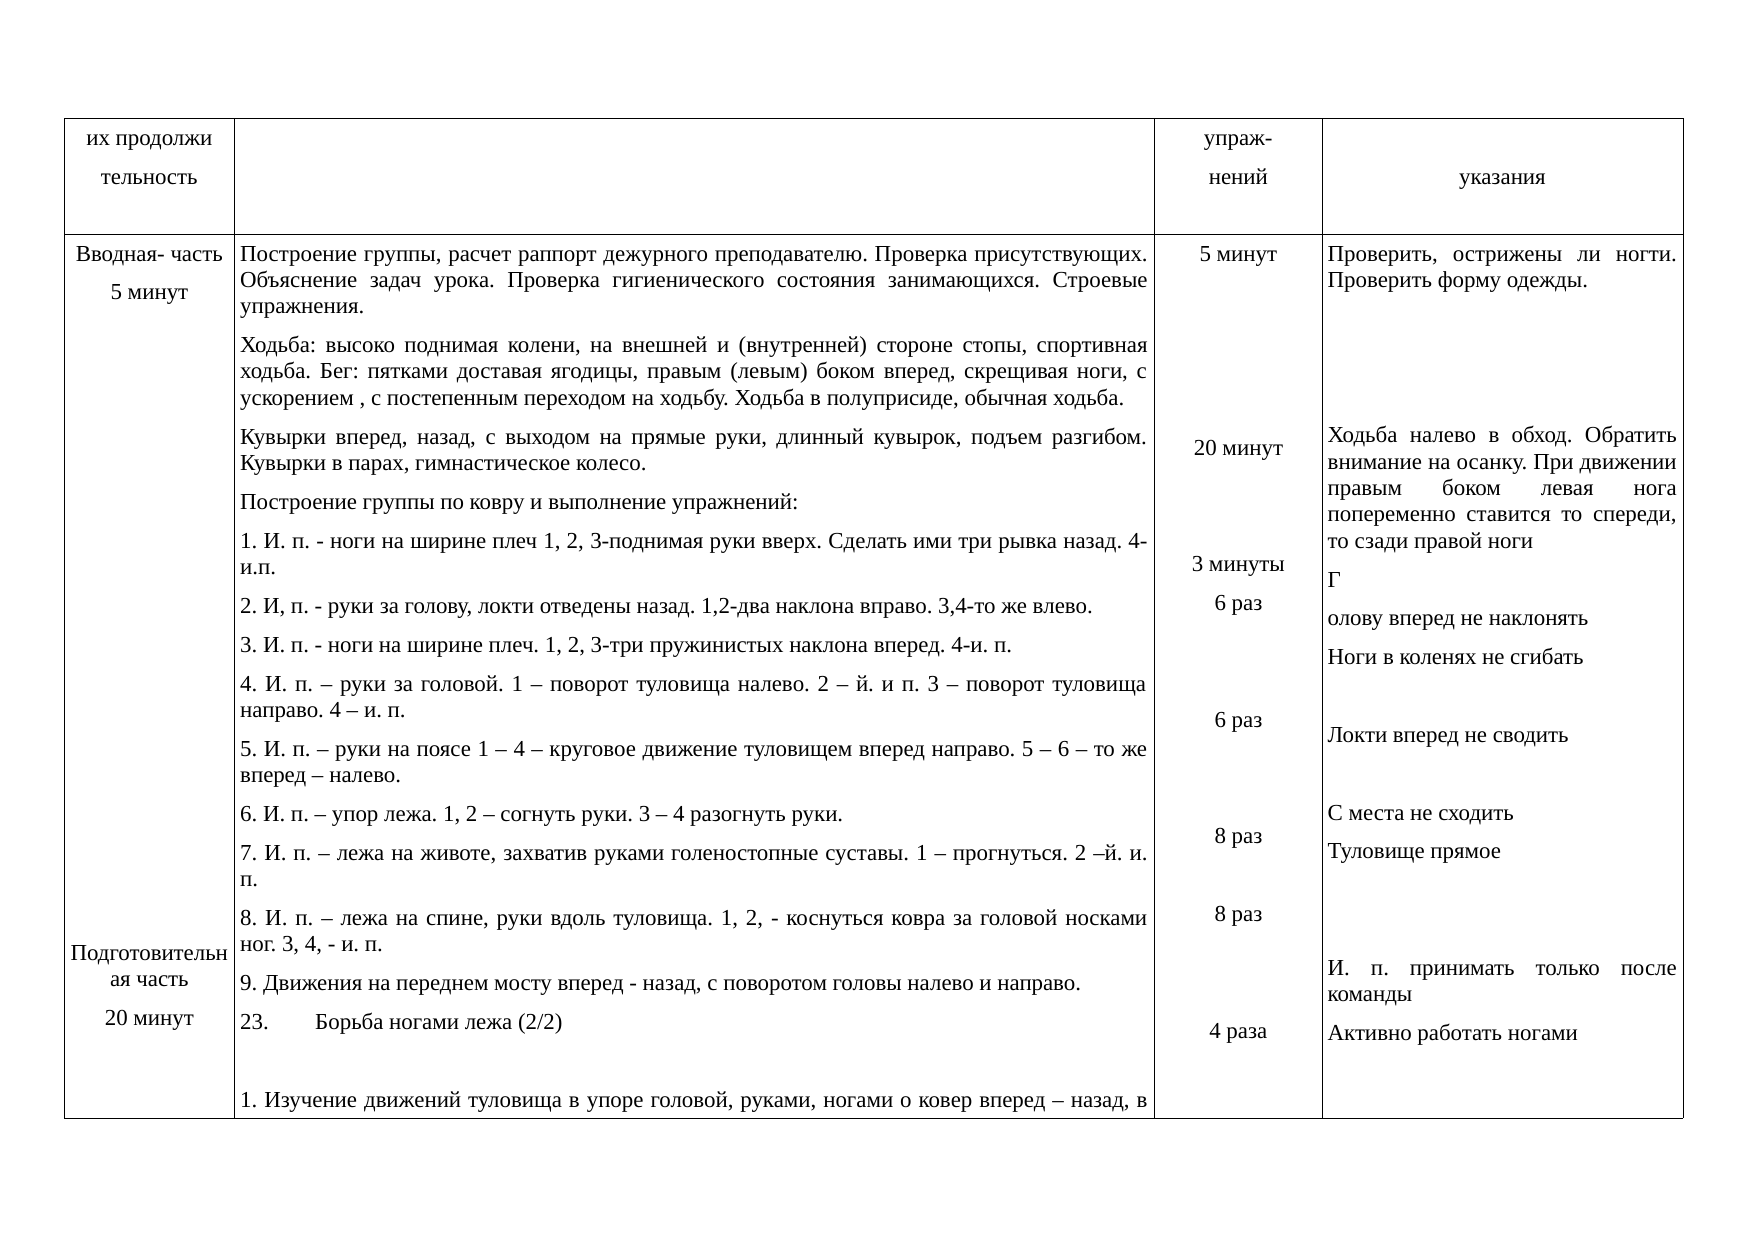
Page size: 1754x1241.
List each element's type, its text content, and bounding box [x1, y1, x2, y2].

table_cell Построение группы, расчет раппорт дежурного преподавателю. Проверка присутствующих. Объяснение задач урока. Проверка гигиенического состояния занимающихся. Строевые упражнения. Ходьба: высоко поднимая колени, на внешней и (внутренней) стороне стопы, спортивная ходьба. Бег: пятками доставая ягодицы, правым (левым) боком вперед, скрещивая ноги, с ускорением , с постепенным переходом на ходьбу. Ходьба в полуприсиде, обычная ходьба. Кувырки вперед, назад, с выходом на прямые руки, длинный кувырок, подъем разгибом. Кувырки в парах, гимнастическое колесо. Построение группы по ковру и выполнение упражнений: 1. И. п. - ноги на ширине плеч 1, 2, 3-поднимая руки вверх. Сделать ими три рывка назад. 4-и.п. 2. И, п. - руки за голову, локти отведены назад. 1,2-два наклона вправо. 3,4-то же влево. 3. И. п. - ноги на ширине плеч. 1, 2, 3-три пружинистых наклона вперед. 4-и. п. 4. И. п. – руки за головой. 1 – поворот туловища налево. 2 – й. и п. 3 – поворот туловища направо. 4 – и. п. 5. И. п. – руки на поясе 1 – 4 – круговое движение туловищем вперед направо. 5 – 6 – то же вперед – налево. 6. И. п. – упор лежа. 1, 2 – согнуть руки. 3 – 4 разогнуть руки. 7. И. п. – лежа на животе, захватив руками голеностопные суставы. 1 – прогнуться. 2 –й. и. п. 8. И. п. – лежа на спине, руки вдоль туловища. 1, 2, - коснуться ковра за головой носками ног. 3, 4, - и. п. 9. Движения на переднем мосту вперед - назад, с поворотом головы налево и направо. Борьба ногами лежа (2/2) 1. Изучение движений туловища в упоре головой, руками, ногами о ковер вперед – назад, в [235, 235, 1154, 1118]
table_header упраж- нений [1155, 119, 1322, 234]
table_header их продолжи тельность [65, 119, 234, 234]
table_header указания [1323, 119, 1683, 234]
table_cell Проверить, острижены ли ногти. Проверить форму одежды. Ходьба налево в обход. Обратить внимание на осанку. При движении правым боком левая нога попеременно ставится то спереди, то сзади правой ноги Г олову вперед не наклонять Ноги в коленях не сгибать Локти вперед не сводить С места не сходить Туловище прямое И. п. принимать только после команды Активно работать ногами [1323, 235, 1683, 1118]
table_cell 5 минут 20 минут 3 минуты 6 раз 6 раз 8 раз 8 раз 4 раза [1155, 235, 1322, 1118]
table_header [235, 119, 1154, 234]
table_cell Вводная- часть 5 минут Подготовительная часть 20 минут [65, 235, 234, 1118]
